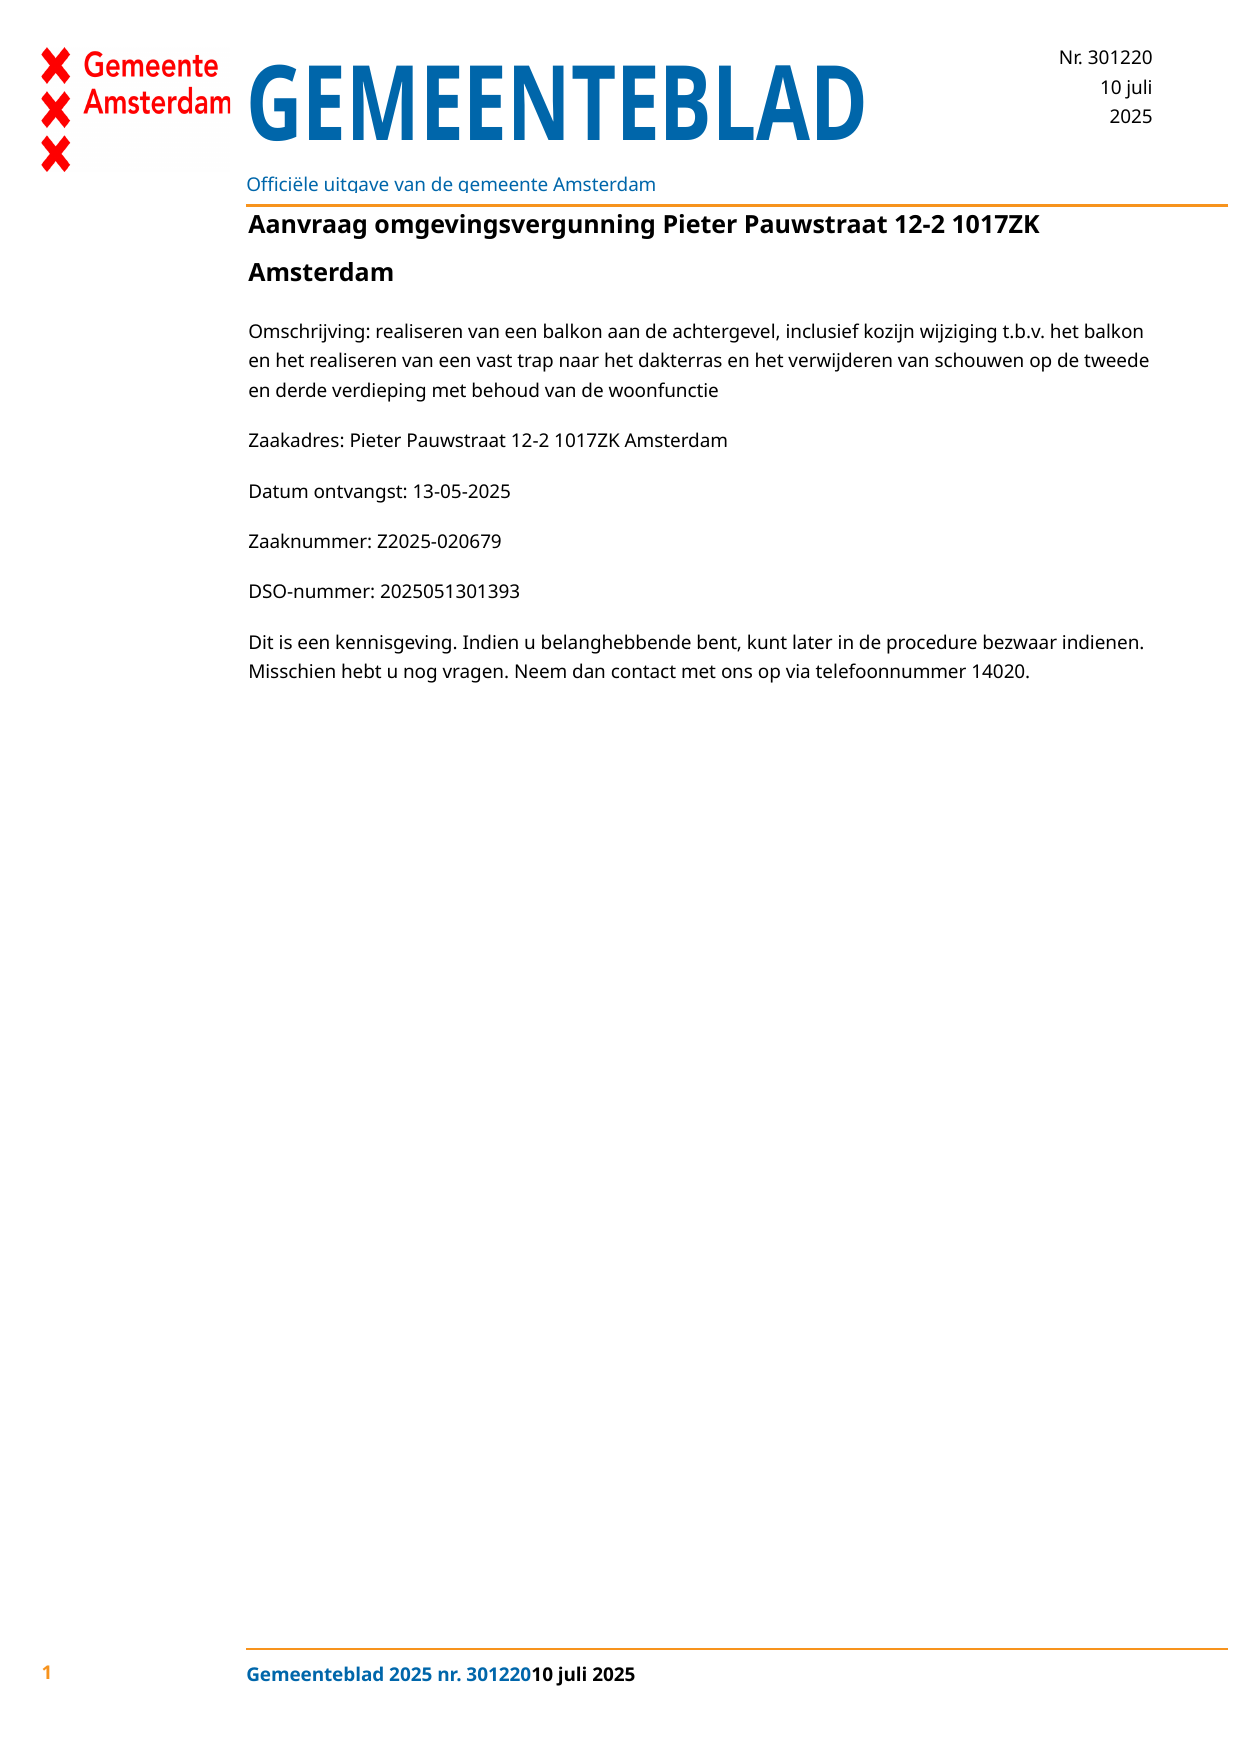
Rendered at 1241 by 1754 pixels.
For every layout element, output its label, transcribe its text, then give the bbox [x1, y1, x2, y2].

text Dit is een kennisgeving. Indien u belanghebbende bent, kunt later in de procedure bezwaar indienen. Misschien hebt u nog vragen. Neem dan contact met ons op via telefoonnummer 14020. [248, 629, 1152, 684]
text Zaakadres: Pieter Pauwstraat 12-2 1017ZK Amsterdam [248, 427, 1152, 453]
text Omschrijving: realiseren van een balkon aan de achtergevel, inclusief kozijn wijziging t.b.v. het balkon en het realiseren van een vast trap naar het dakterras en het verwijderen van schouwen op de tweede en derde verdieping met behoud van de woonfunctie [248, 318, 1152, 403]
text Aanvraag omgevingsvergunning Pieter Pauwstraat 12-2 1017ZK Amsterdam [248, 207, 1152, 288]
text Zaaknummer: Z2025-020679 [248, 528, 1152, 554]
picture [41, 47, 231, 172]
text Datum ontvangst: 13-05-2025 [248, 478, 1152, 504]
text DSO-nummer: 2025051301393 [248, 579, 1152, 604]
